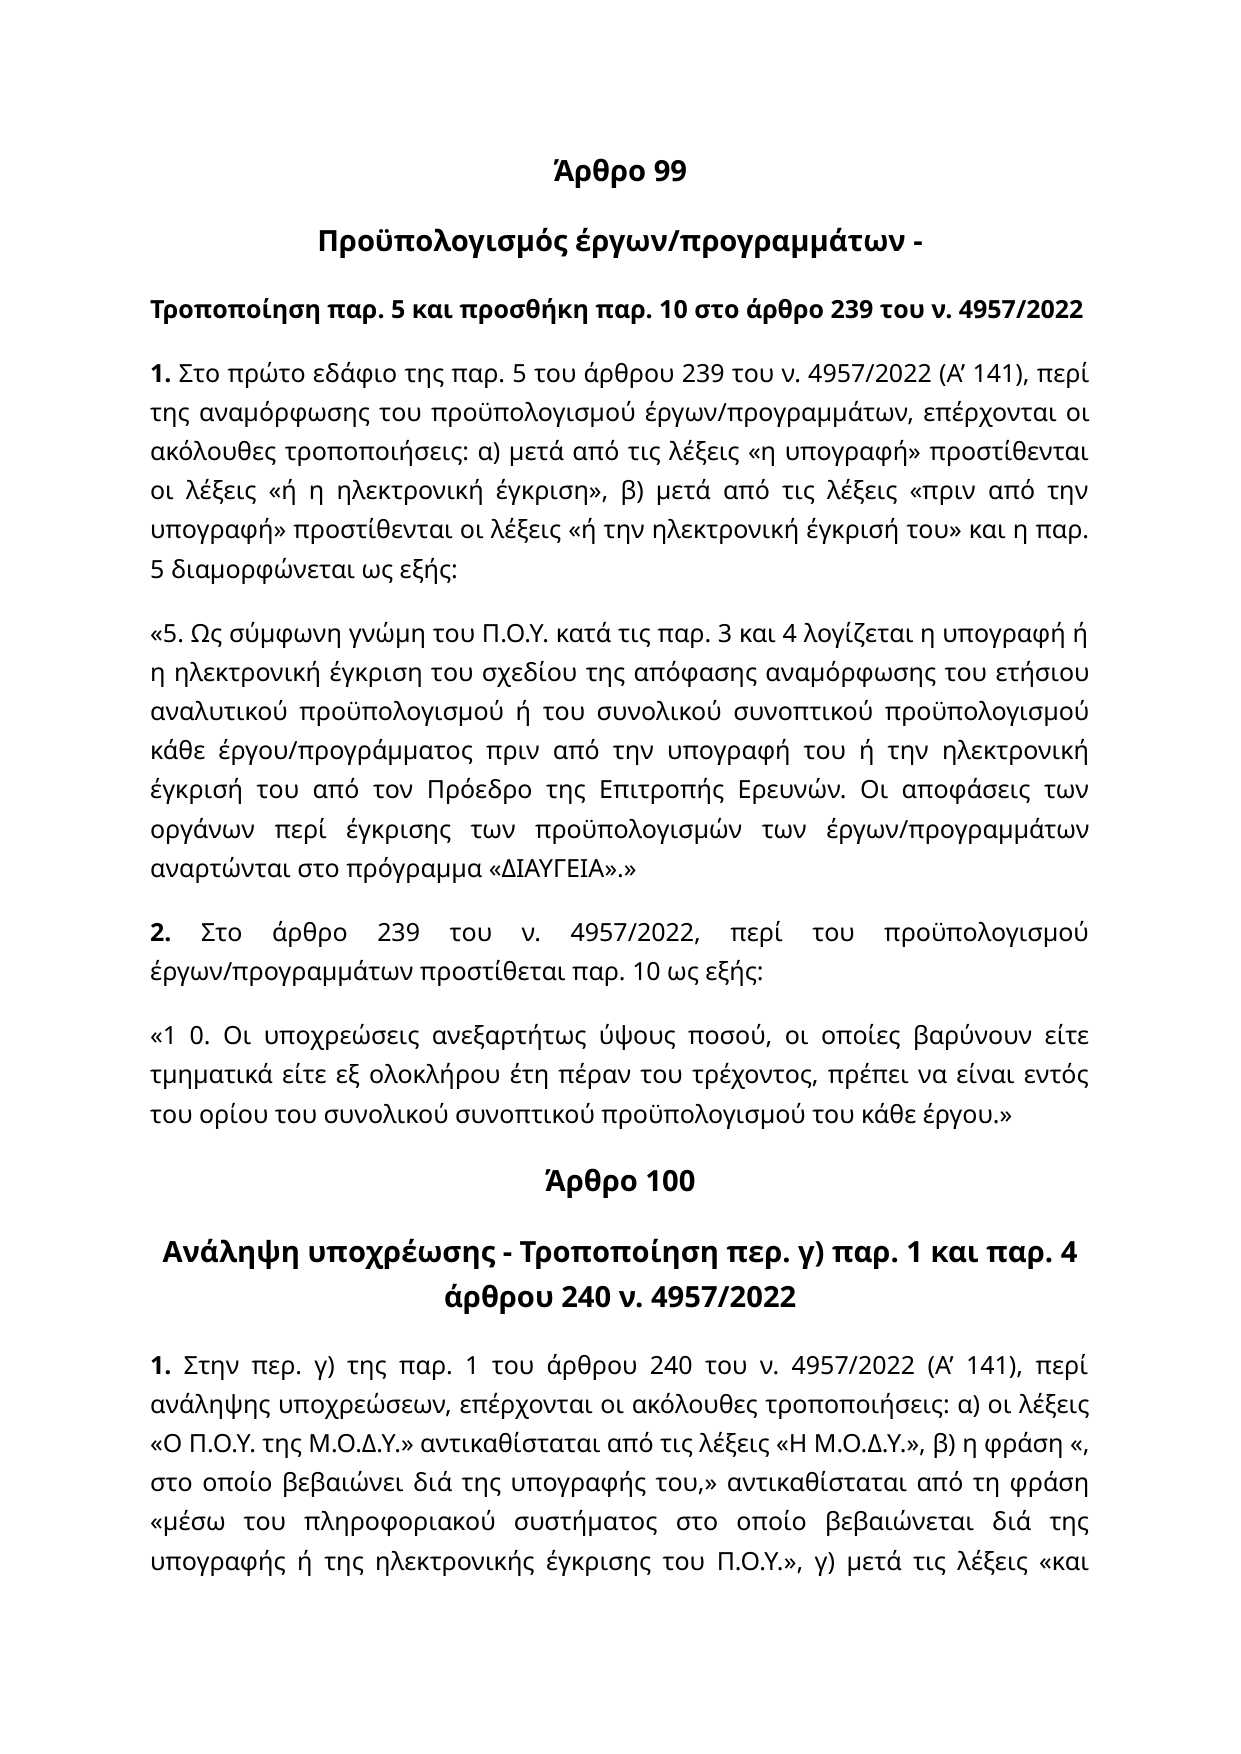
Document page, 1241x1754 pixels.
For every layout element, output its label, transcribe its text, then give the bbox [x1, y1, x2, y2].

text «5. Ως σύμφωνη γνώμη του Π.Ο.Υ. κατά τις παρ. 3 και 4 λογίζεται η υπογραφή ή η ηλεκτρονική έγκριση του σχεδίου της απόφασης αναμόρφωσης του ετήσιου αναλυτικού προϋπολογισμού ή του συνολικού συνοπτικού προϋπολογισμού κάθε έργου/προγράμματος πριν από την υπογραφή του ή την ηλεκτρονική έγκρισή του από τον Πρόεδρο της Επιτροπής Ερευνών. Οι αποφάσεις των οργάνων περί έγκρισης των προϋπολογισμών των έργων/προγραμμάτων αναρτώνται στο πρόγραμμα «ΔΙΑΥΓΕΙΑ».» [150, 615, 1090, 884]
subtitle Άρθρο 100 [150, 1160, 1090, 1200]
subtitle Προϋπολογισμός έργων/προγραμμάτων - [150, 221, 1090, 260]
text 2. Στο άρθρο 239 του ν. 4957/2022, περί του προϋπολογισμού έργων/προγραμμάτων προστίθεται παρ. 10 ως εξής: [150, 914, 1090, 988]
subtitle Άρθρο 99 [150, 150, 1090, 190]
subtitle Ανάληψη υποχρέωσης - Τροποποίηση περ. γ) παρ. 1 και παρ. 4 άρθρου 240 ν. 4957/2022 [150, 1231, 1090, 1316]
text 1. Στην περ. γ) της παρ. 1 του άρθρου 240 του ν. 4957/2022 (Α’ 141), περί ανάληψης υποχρεώσεων, επέρχονται οι ακόλουθες τροποποιήσεις: α) οι λέξεις «Ο Π.Ο.Υ. της Μ.Ο.Δ.Υ.» αντικαθίσταται από τις λέξεις «Η Μ.Ο.Δ.Υ.», β) η φράση «, στο οποίο βεβαιώνει διά της υπογραφής του,» αντικαθίσταται από τη φράση «μέσω του πληροφοριακού συστήματος στο οποίο βεβαιώνεται διά της υπογραφής ή της ηλεκτρονικής έγκρισης του Π.Ο.Υ.», γ) μετά τις λέξεις «και [150, 1347, 1090, 1577]
text 1. Στο πρώτο εδάφιο της παρ. 5 του άρθρου 239 του ν. 4957/2022 (Α’ 141), περί της αναμόρφωσης του προϋπολογισμού έργων/προγραμμάτων, επέρχονται οι ακόλουθες τροποποιήσεις: α) μετά από τις λέξεις «η υπογραφή» προστίθενται οι λέξεις «ή η ηλεκτρονική έγκριση», β) μετά από τις λέξεις «πριν από την υπογραφή» προστίθενται οι λέξεις «ή την ηλεκτρονική έγκρισή του» και η παρ. 5 διαμορφώνεται ως εξής: [150, 355, 1090, 585]
text Τροποποίηση παρ. 5 και προσθήκη παρ. 10 στο άρθρο 239 του ν. 4957/2022 [150, 291, 1090, 325]
text «1 0. Οι υποχρεώσεις ανεξαρτήτως ύψους ποσού, οι οποίες βαρύνουν είτε τμηματικά είτε εξ ολοκλήρου έτη πέραν του τρέχοντος, πρέπει να είναι εντός του ορίου του συνολικού συνοπτικού προϋπολογισμού του κάθε έργου.» [150, 1018, 1090, 1130]
